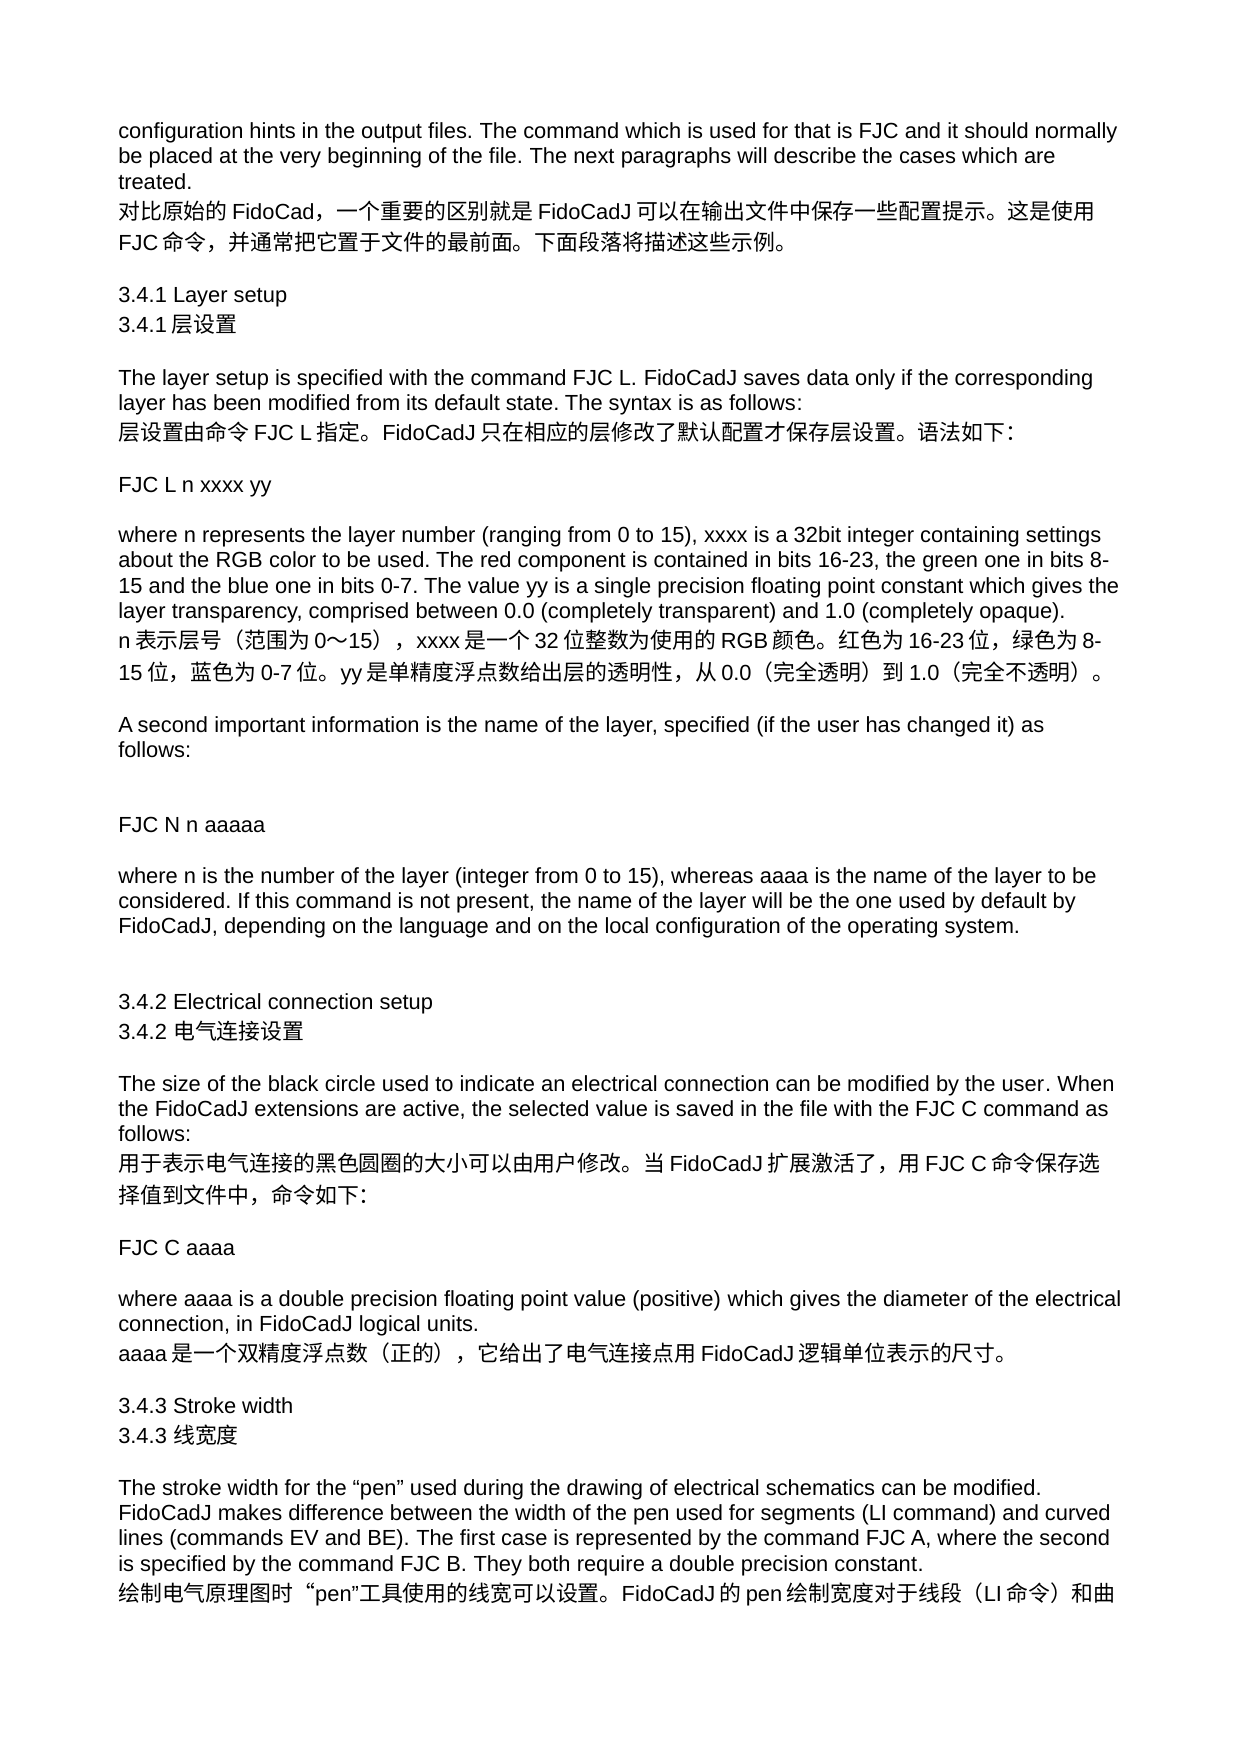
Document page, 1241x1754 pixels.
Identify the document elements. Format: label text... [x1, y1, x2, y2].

subtitle A second important information is the name of the layer, specified (if the user has changed it) as follows: [118, 711, 1122, 762]
subtitle The stroke width for the “pen” used during the drawing of electrical schematics can be modified. FidoCadJ makes difference between the width of the pen used for segments (LI command) and curved lines (commands EV and BE). The first case is represented by the command FJC A, where the second is specified by the command FJC B. They both require a double precision constant. [118, 1475, 1122, 1576]
subtitle The layer setup is specified with the command FJC L. FidoCadJ saves data only if the corresponding layer has been modified from its default state. The syntax is as follows: [118, 364, 1122, 415]
subtitle 绘制电气原理图时“pen”工具使用的线宽可以设置。FidoCadJ的pen绘制宽度对于线段（LI命令）和曲 [118, 1576, 1122, 1607]
subtitle The size of the black circle used to indicate an electrical connection can be modified by the user. When the FidoCadJ extensions are active, the selected value is saved in the file with the FJC C command as follows: [118, 1071, 1122, 1146]
subtitle 3.4.3 Stroke width [118, 1393, 1122, 1418]
subtitle FJC N n aaaaa [118, 812, 1122, 837]
subtitle 3.4.3 线宽度 [118, 1418, 1122, 1449]
subtitle 用于表示电气连接的黑色圆圈的大小可以由用户修改。当FidoCadJ扩展激活了，用FJC C命令保存选择值到文件中，命令如下： [118, 1146, 1122, 1210]
subtitle configuration hints in the output files. The command which is used for that is FJC and it should normally be placed at the very beginning of the file. The next paragraphs will describe the cases which are treated. [118, 118, 1122, 194]
subtitle where n is the number of the layer (integer from 0 to 15), whereas aaaa is the name of the layer to be considered. If this command is not present, the name of the layer will be the one used by default by FidoCadJ, depending on the language and on the local configuration of the operating system. [118, 863, 1122, 938]
subtitle 3.4.2 电气连接设置 [118, 1014, 1122, 1046]
subtitle 对比原始的FidoCad，一个重要的区别就是FidoCadJ可以在输出文件中保存一些配置提示。这是使用FJC命令，并通常把它置于文件的最前面。下面段落将描述这些示例。 [118, 194, 1122, 257]
subtitle 3.4.2 Electrical connection setup [118, 989, 1122, 1014]
subtitle aaaa是一个双精度浮点数（正的），它给出了电气连接点用FidoCadJ逻辑单位表示的尺寸。 [118, 1336, 1122, 1367]
subtitle n表示层号（范围为0～15），xxxx是一个32位整数为使用的RGB颜色。红色为16-23位，绿色为8-15位，蓝色为0-7位。yy是单精度浮点数给出层的透明性，从0.0（完全透明）到1.0（完全不透明）。 [118, 623, 1122, 686]
subtitle FJC L n xxxx yy [118, 472, 1122, 497]
subtitle where aaaa is a double precision floating point value (positive) which gives the diameter of the electrical connection, in FidoCadJ logical units. [118, 1285, 1122, 1336]
subtitle 3.4.1 Layer setup [118, 282, 1122, 307]
subtitle FJC C aaaa [118, 1235, 1122, 1260]
subtitle 3.4.1层设置 [118, 307, 1122, 339]
subtitle where n represents the layer number (ranging from 0 to 15), xxxx is a 32bit integer containing settings about the RGB color to be used. The red component is contained in bits 16-23, the green one in bits 8-15 and the blue one in bits 0-7. The value yy is a single precision floating point constant which gives the layer transparency, comprised between 0.0 (completely transparent) and 1.0 (completely opaque). [118, 522, 1122, 623]
subtitle 层设置由命令FJC L指定。FidoCadJ只在相应的层修改了默认配置才保存层设置。语法如下： [118, 415, 1122, 446]
